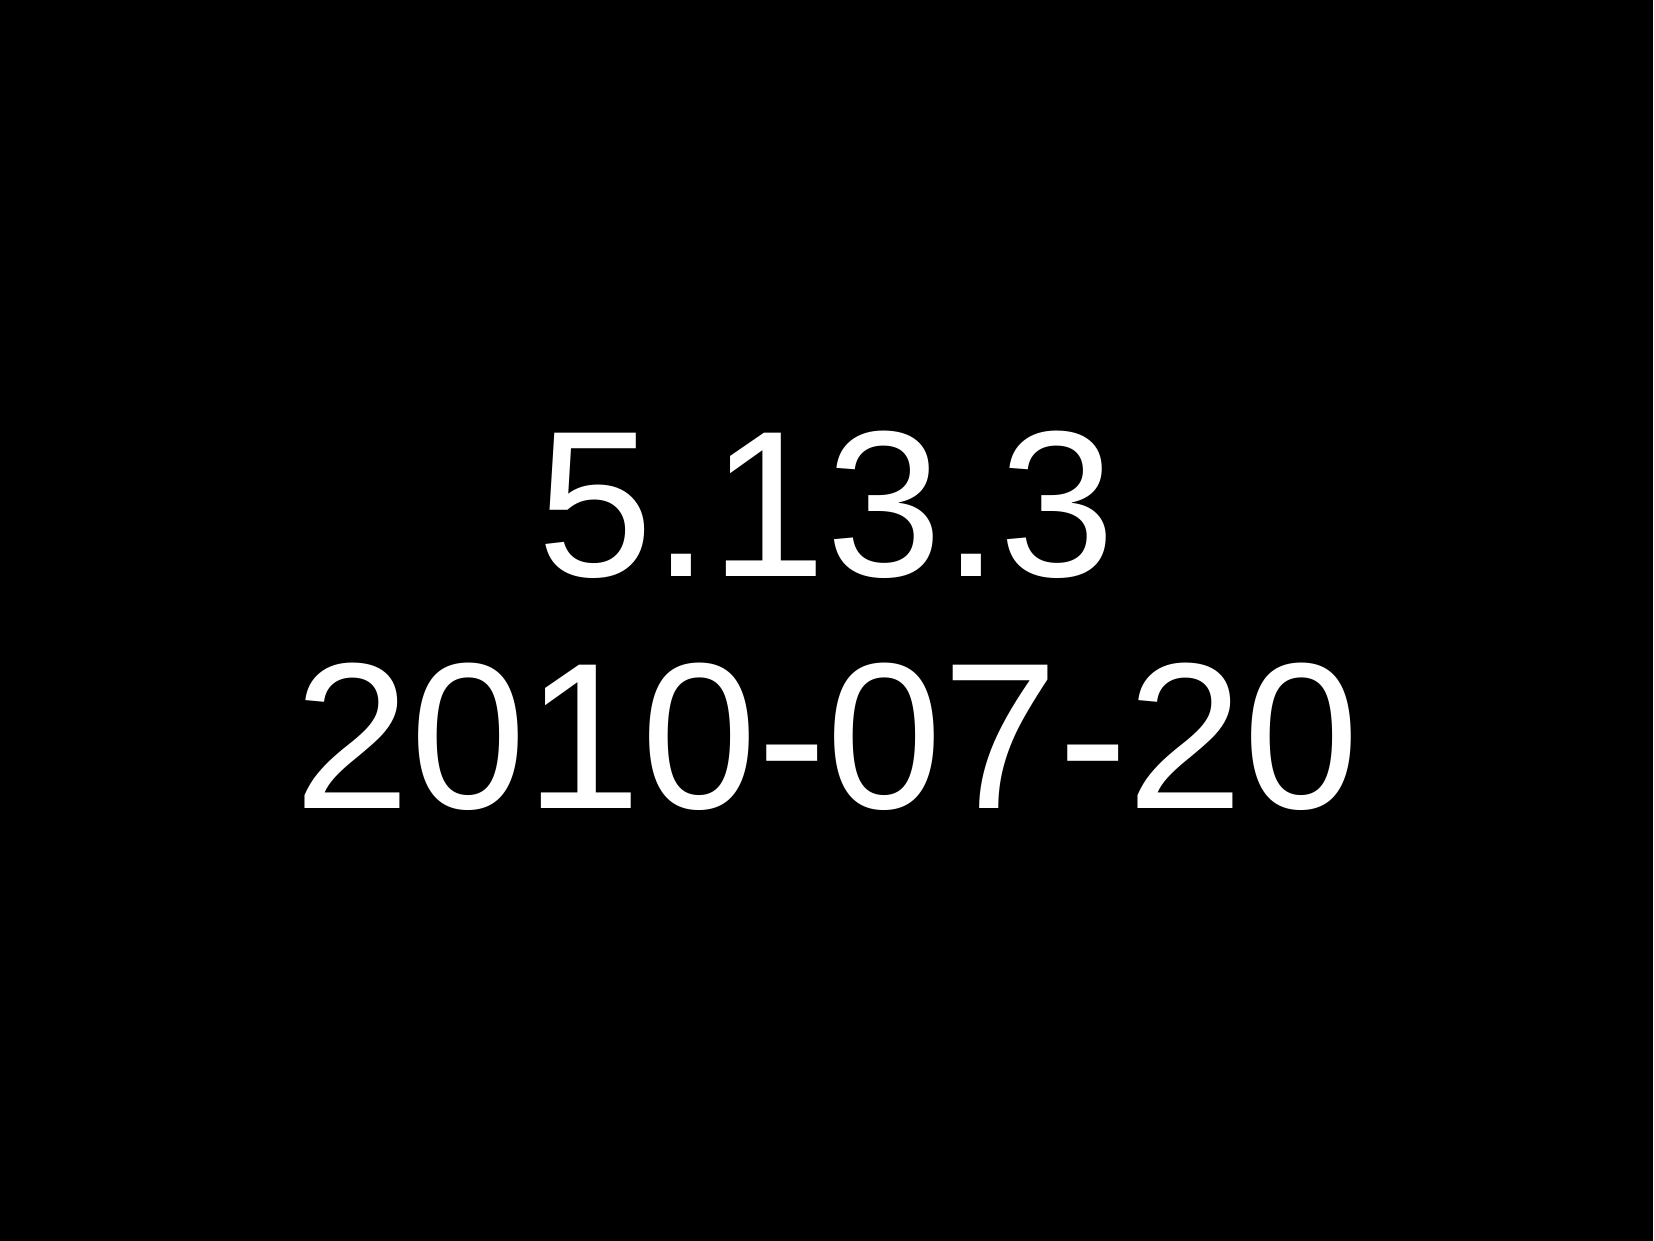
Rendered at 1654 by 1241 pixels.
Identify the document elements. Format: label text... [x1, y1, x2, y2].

title 5.13.3 2010-07-20 [82, 101, 1571, 1140]
